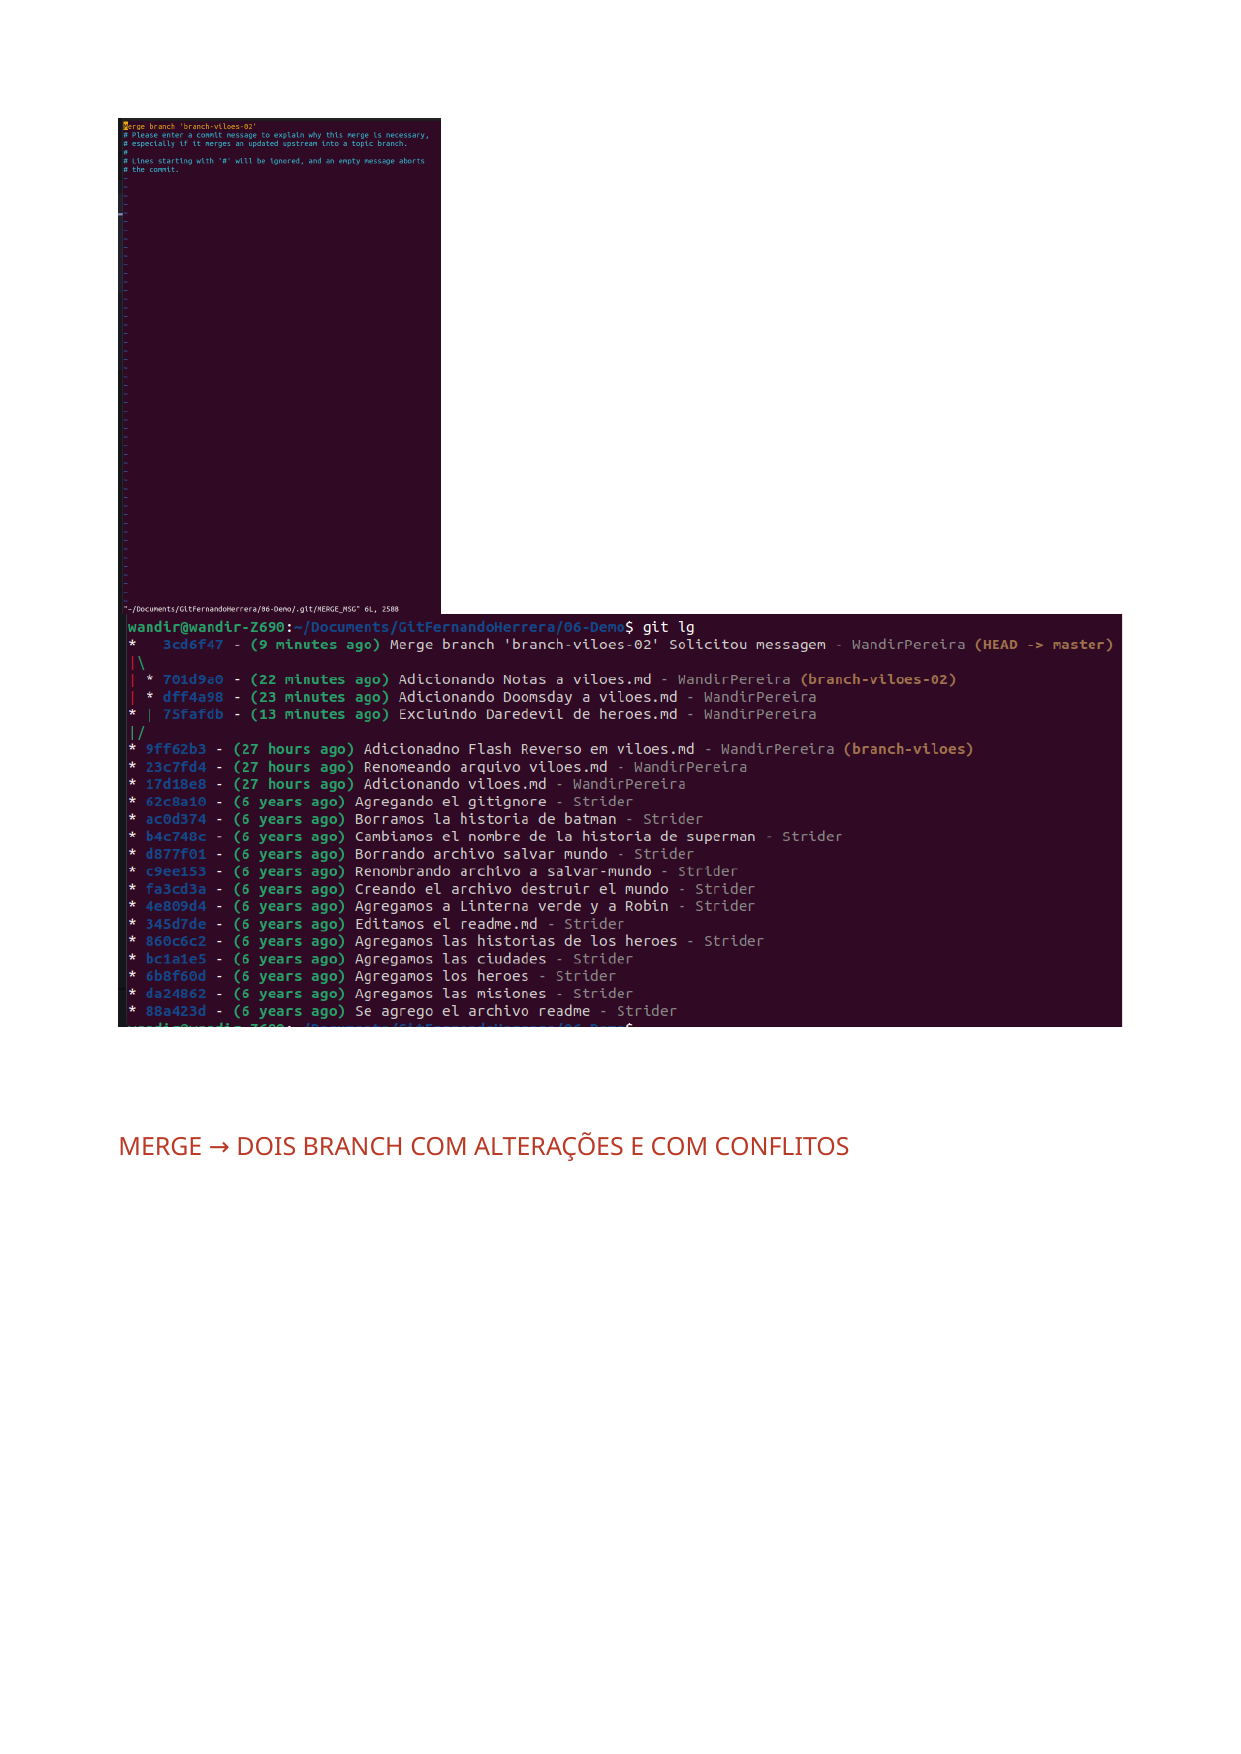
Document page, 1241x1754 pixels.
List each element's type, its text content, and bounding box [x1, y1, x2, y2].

text MERGE → DOIS BRANCH COM ALTERAÇÕES E COM CONFLITOS [118, 1129, 1122, 1163]
picture [118, 118, 1123, 1027]
